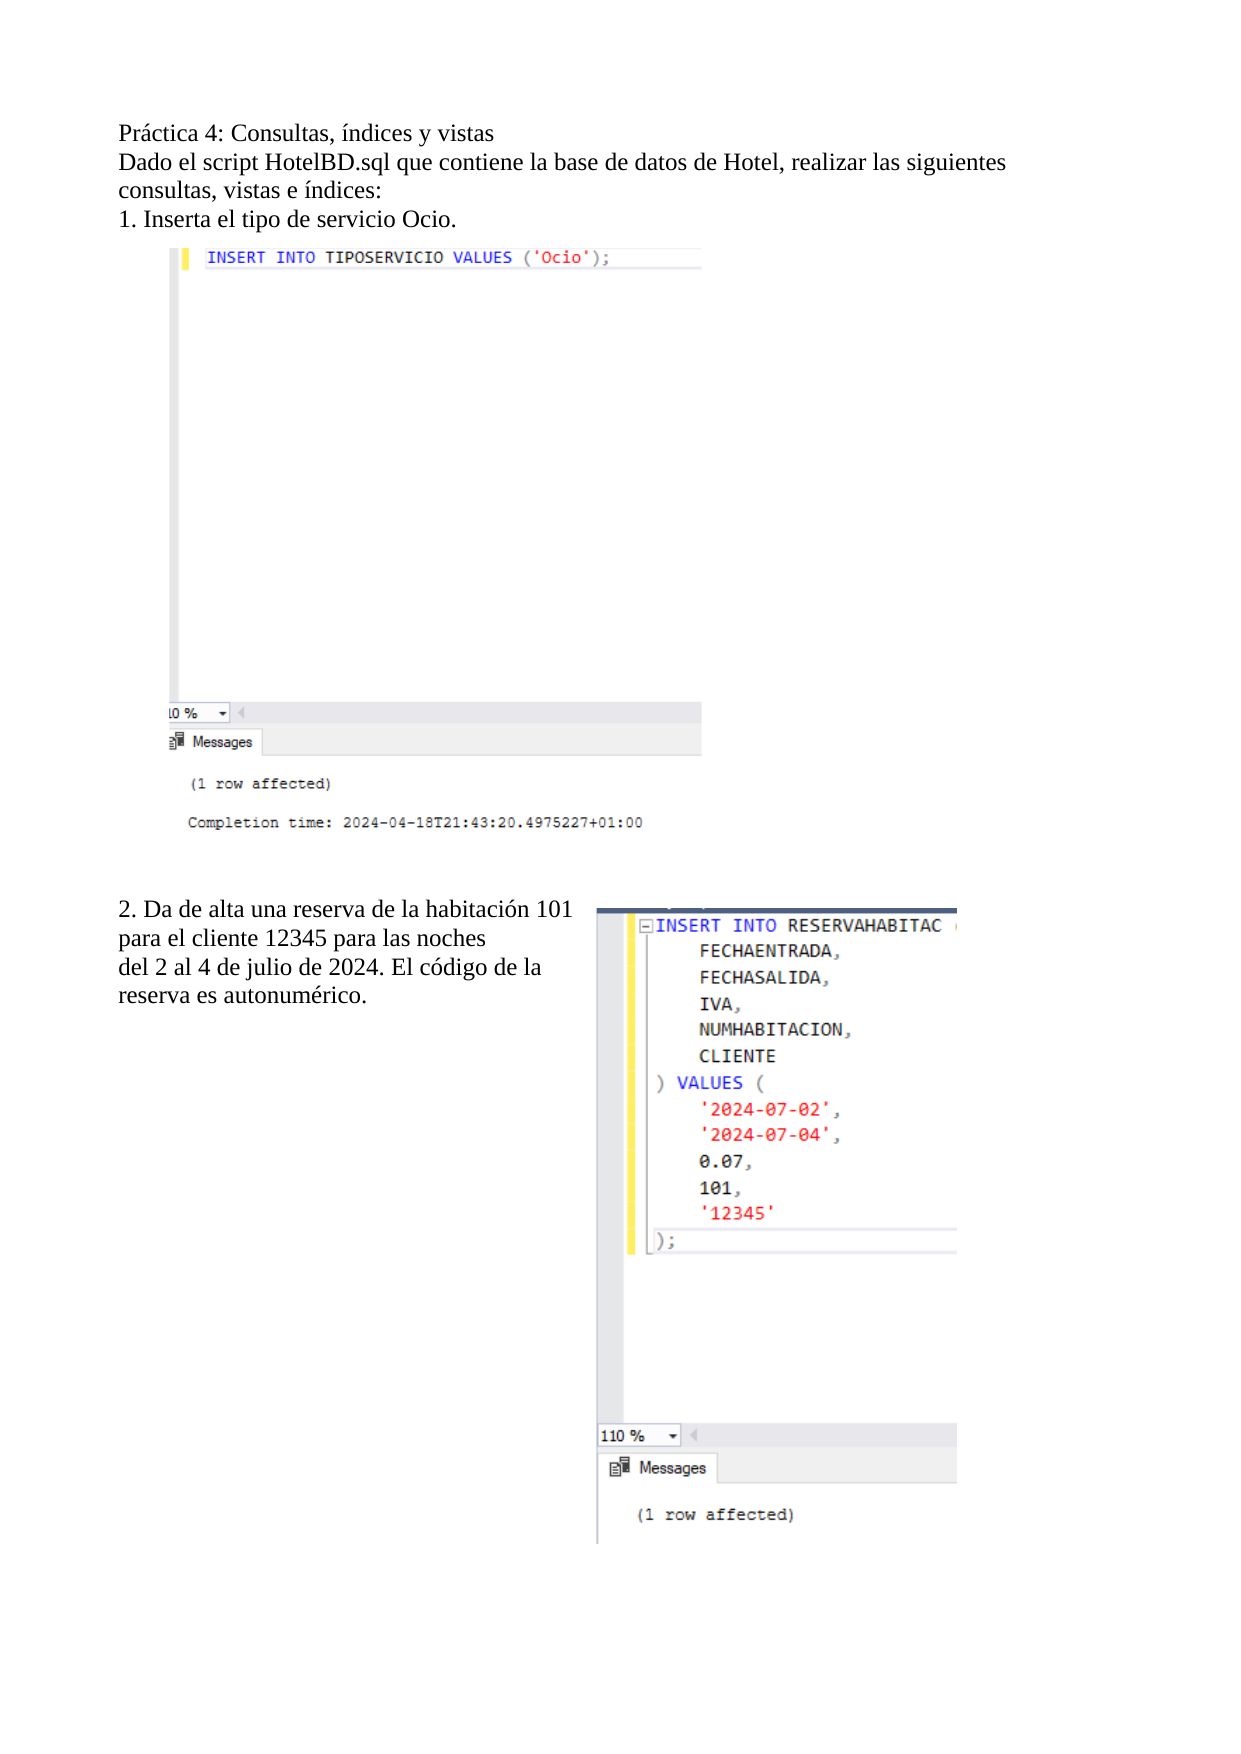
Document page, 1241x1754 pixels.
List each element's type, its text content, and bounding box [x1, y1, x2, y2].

text consultas, vistas e índices: [118, 176, 1122, 204]
picture [596, 908, 957, 1544]
text [957, 952, 1122, 1009]
picture [169, 248, 702, 845]
text Práctica 4: Consultas, índices y vistas [118, 118, 1122, 147]
text 2. Da de alta una reserva de la habitación 101 para el cliente 12345 para las noches [118, 894, 1122, 952]
text 1. Inserta el tipo de servicio Ocio. [118, 204, 1122, 233]
text Dado el script HotelBD.sql que contiene la base de datos de Hotel, realizar las siguientes [118, 147, 1122, 176]
text del 2 al 4 de julio de 2024. El código de la reserva es autonumérico. [118, 952, 596, 1009]
